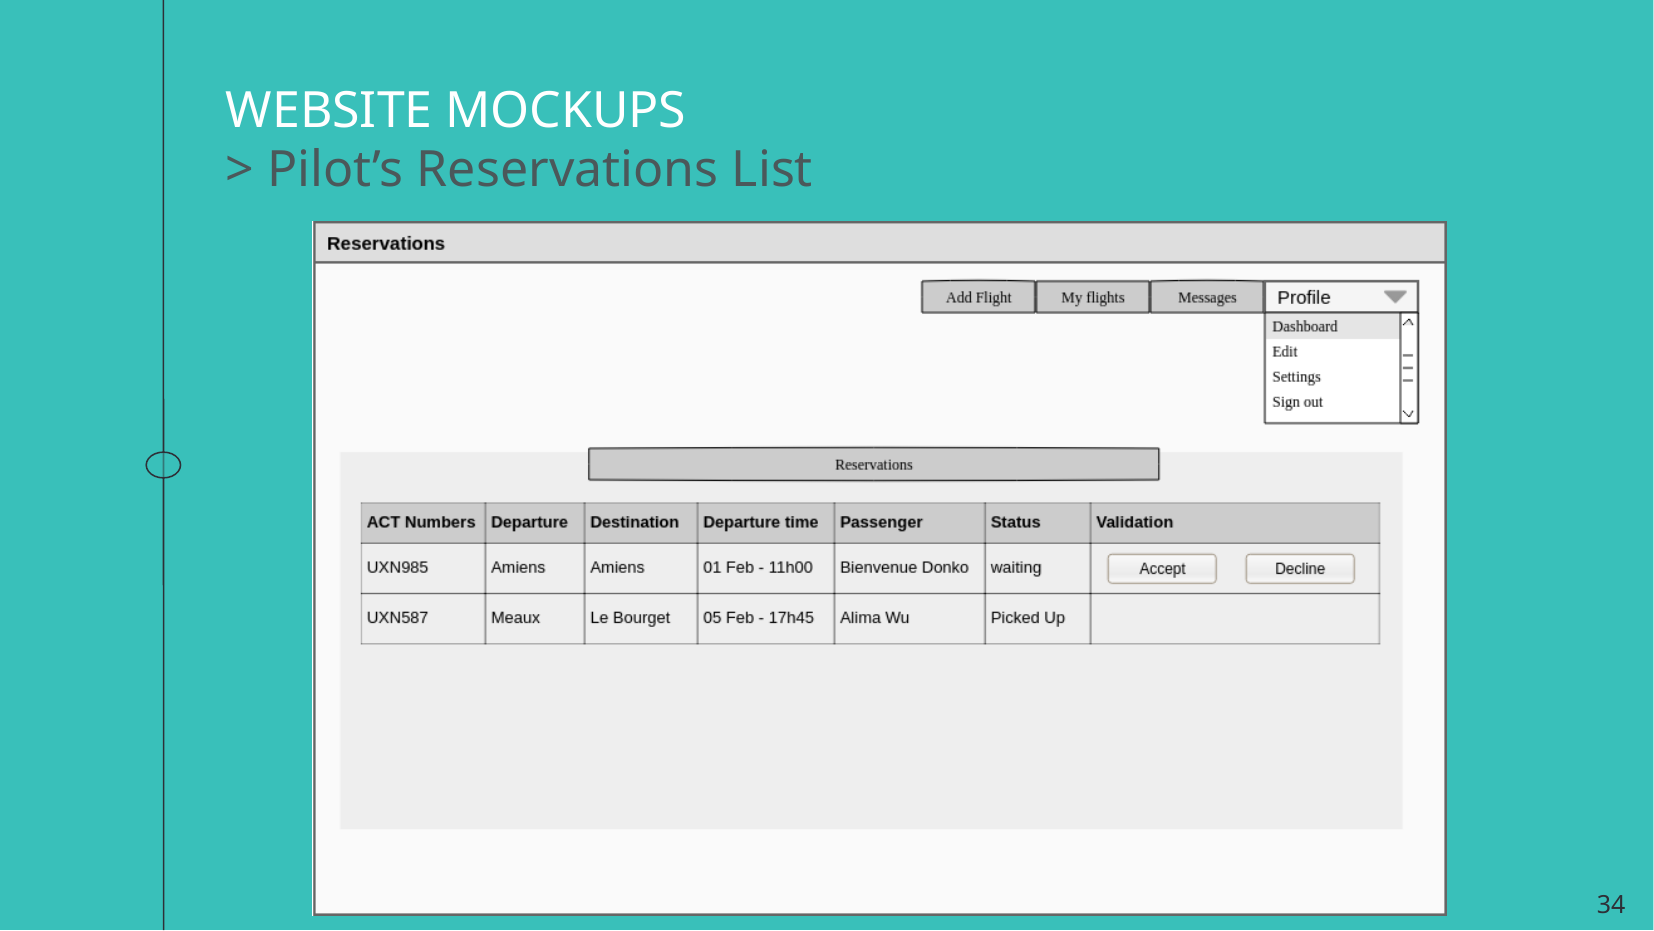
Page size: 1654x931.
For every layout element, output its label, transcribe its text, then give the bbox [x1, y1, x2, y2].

title WEBSITE MOCKUPS [210, 90, 1451, 153]
picture [312, 221, 1447, 916]
title > Pilot’s Reservations List [210, 153, 1451, 212]
slide_number [1541, 873, 1641, 931]
